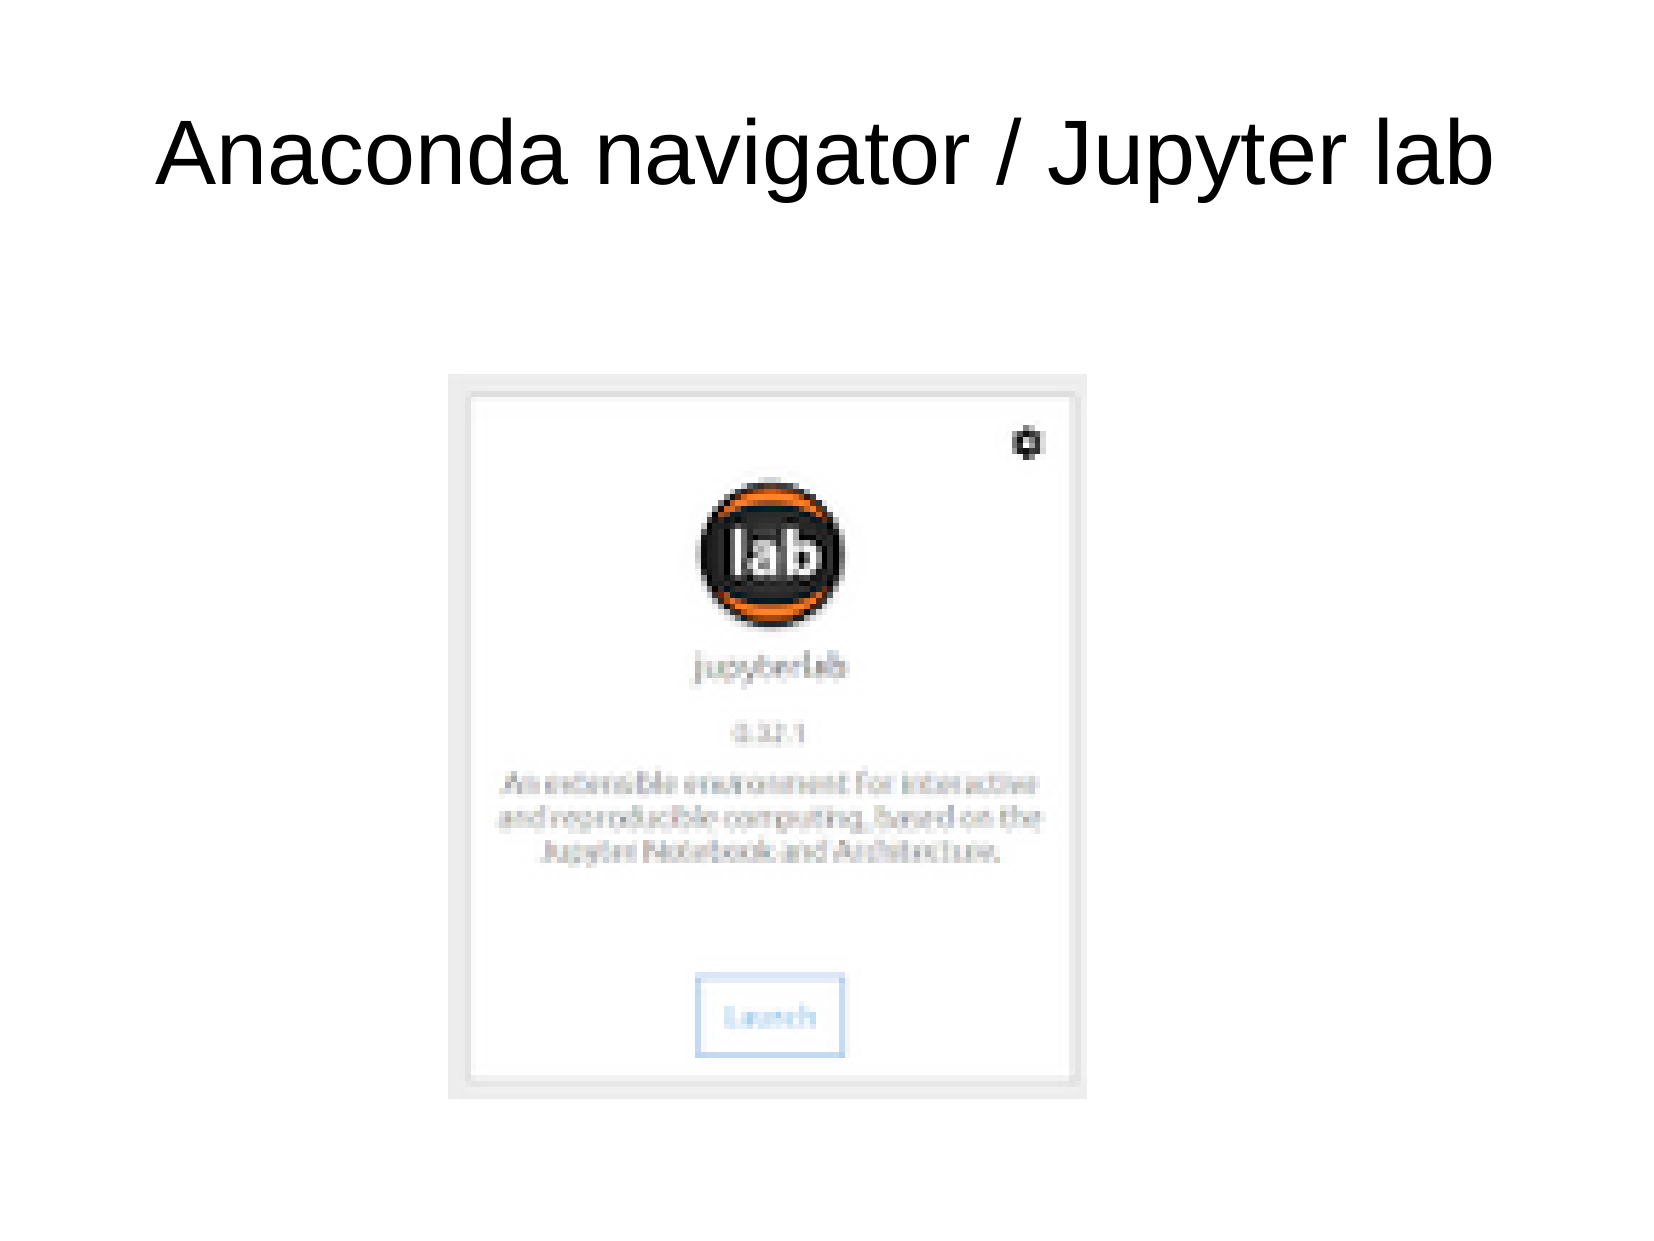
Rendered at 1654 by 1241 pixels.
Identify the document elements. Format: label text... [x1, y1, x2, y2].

picture [448, 374, 1087, 1099]
title Anaconda navigator / Jupyter lab [82, 49, 1571, 257]
